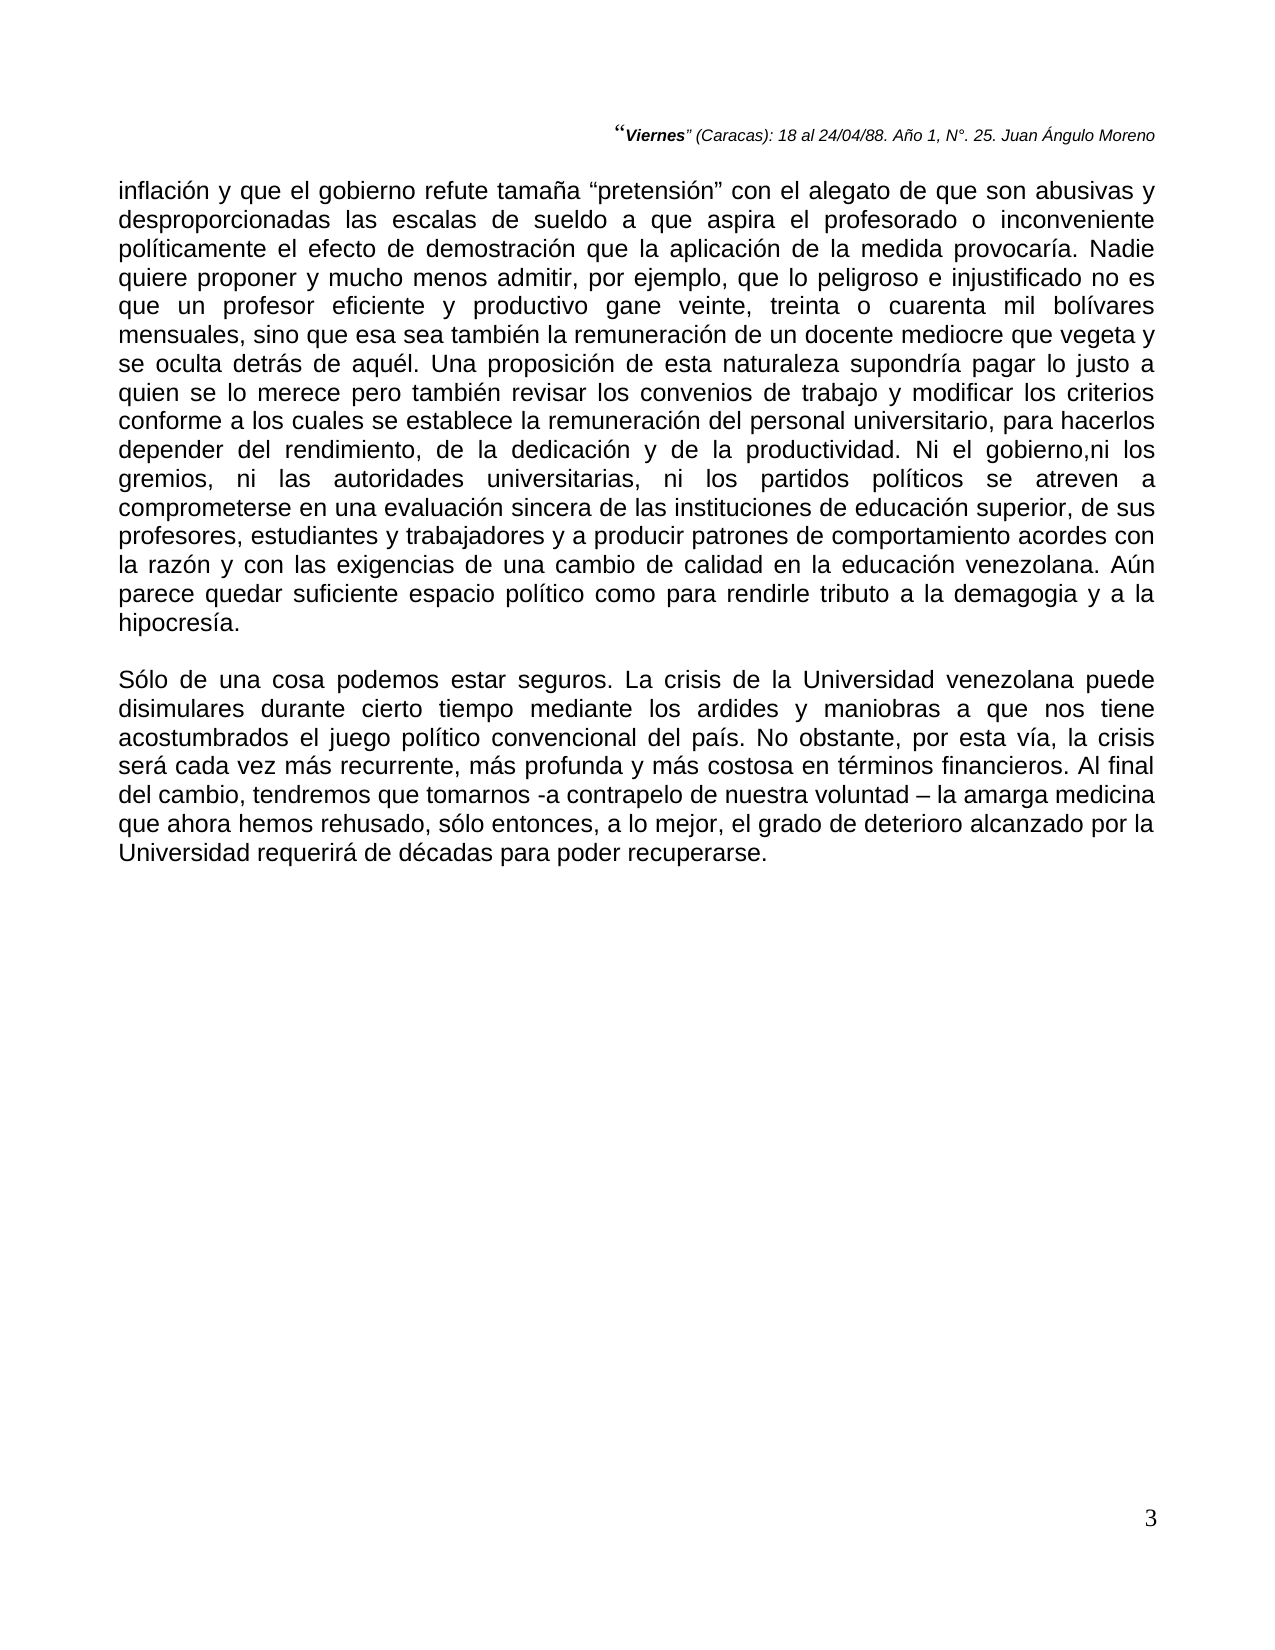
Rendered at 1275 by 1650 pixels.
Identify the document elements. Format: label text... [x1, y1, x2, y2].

text inflación y que el gobierno refute tamaña “pretensión” con el alegato de que son abusivas y desproporcionadas las escalas de sueldo a que aspira el profesorado o inconveniente políticamente el efecto de demostración que la aplicación de la medida provocaría. Nadie quiere proponer y mucho menos admitir, por ejemplo, que lo peligroso e injustificado no es que un profesor eficiente y productivo gane veinte, treinta o cuarenta mil bolívares mensuales, sino que esa sea también la remuneración de un docente mediocre que vegeta y se oculta detrás de aquél. Una proposición de esta naturaleza supondría pagar lo justo a quien se lo merece pero también revisar los convenios de trabajo y modificar los criterios conforme a los cuales se establece la remuneración del personal universitario, para hacerlos depender del rendimiento, de la dedicación y de la productividad. Ni el gobierno,ni los gremios, ni las autoridades universitarias, ni los partidos políticos se atreven a comprometerse en una evaluación sincera de las instituciones de educación superior, de sus profesores, estudiantes y trabajadores y a producir patrones de comportamiento acordes con la razón y con las exigencias de una cambio de calidad en la educación venezolana. Aún parece quedar suficiente espacio político como para rendirle tributo a la demagogia y a la hipocresía. [118, 176, 1157, 636]
text Sólo de una cosa podemos estar seguros. La crisis de la Universidad venezolana puede disimulares durante cierto tiempo mediante los ardides y maniobras a que nos tiene acostumbrados el juego político convencional del país. No obstante, por esta vía, la crisis será cada vez más recurrente, más profunda y más costosa en términos financieros. Al final del cambio, tendremos que tomarnos -a contrapelo de nuestra voluntad – la amarga medicina que ahora hemos rehusado, sólo entonces, a lo mejor, el grado de deterioro alcanzado por la Universidad requerirá de décadas para poder recuperarse. [118, 665, 1157, 866]
